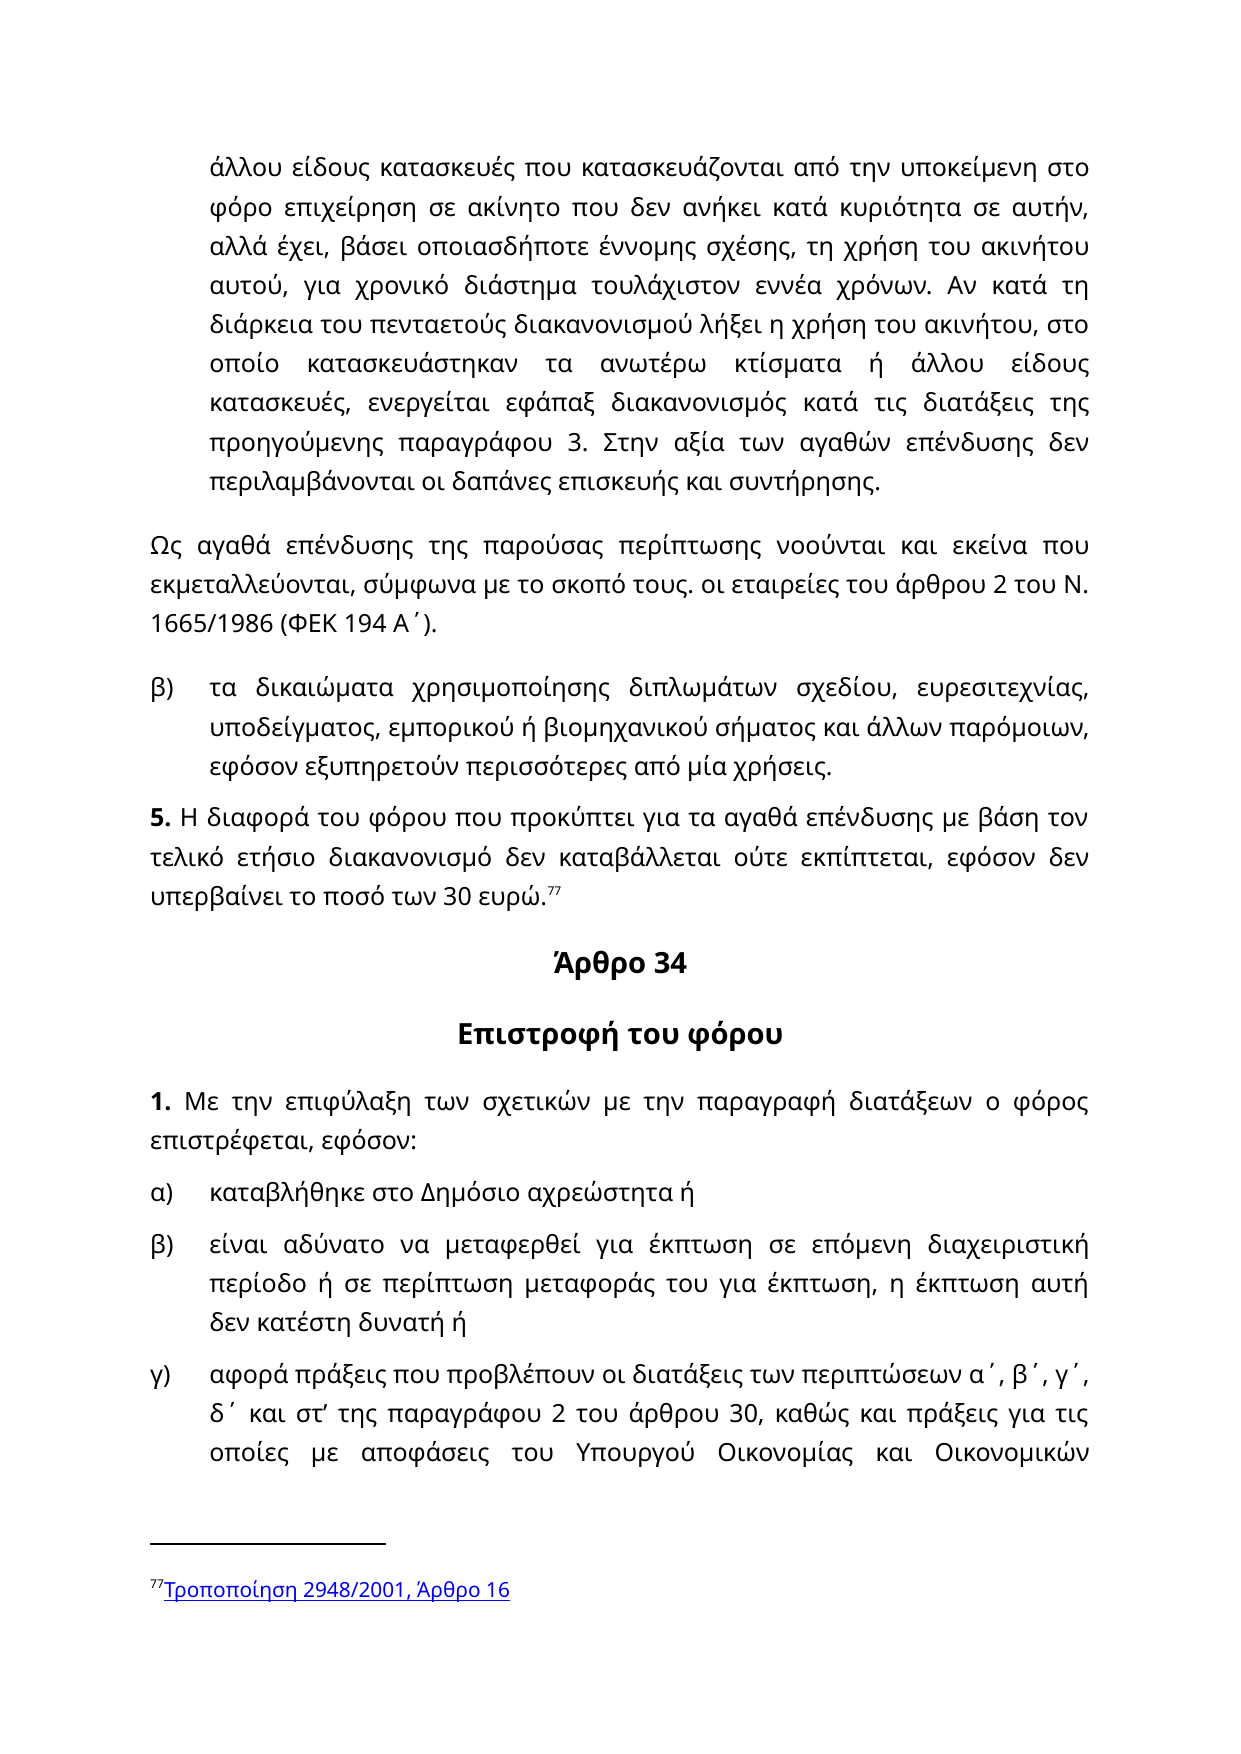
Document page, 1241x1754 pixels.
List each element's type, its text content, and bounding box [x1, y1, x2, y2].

text 1. Με την επιφύλαξη των σχετικών με την παραγραφή διατάξεων ο φόρος επιστρέφεται, εφόσον: [150, 1084, 1090, 1157]
text Τροποποίηση 2948/2001, Άρθρο 16 [150, 1576, 1090, 1604]
subtitle Άρθρο 34 [150, 942, 1090, 982]
list β) είναι αδύνατο να μεταφερθεί για έκπτωση σε επόμενη διαχειριστική περίοδο ή σε περίπτωση μεταφοράς του για έκπτωση, η έκπτωση αυτή δεν κατέστη δυνατή ή [150, 1226, 1090, 1339]
list α) καταβλήθηκε στο Δημόσιο αχρεώστητα ή [150, 1174, 1090, 1209]
list γ) αφορά πράξεις που προβλέπουν οι διατάξεις των περιπτώσεων α΄, β΄, γ΄, δ΄ και στ’ της παραγράφου 2 του άρθρου 30, καθώς και πράξεις για τις οποίες με αποφάσεις του Υπουργού Οικονομίας και Οικονομικών [150, 1356, 1090, 1469]
list β) τα δικαιώματα χρησιμοποίησης διπλωμάτων σχεδίου, ευρεσιτεχνίας, υποδείγματος, εμπορικού ή βιομηχανικού σήματος και άλλων παρόμοιων, εφόσον εξυπηρετούν περισσότερες από μία χρήσεις. [150, 670, 1090, 782]
list άλλου είδους κατασκευές που κατασκευάζονται από την υποκείμενη στο φόρο επιχείρηση σε ακίνητο που δεν ανήκει κατά κυριότητα σε αυτήν, αλλά έχει, βάσει οποιασδήποτε έννομης σχέσης, τη χρήση του ακινήτου αυτού, για χρονικό διάστημα τουλάχιστον εννέα χρόνων. Αν κατά τη διάρκεια του πενταετούς διακανονισμού λήξει η χρήση του ακινήτου, στο οποίο κατασκευάστηκαν τα ανωτέρω κτίσματα ή άλλου είδους κατασκευές, ενεργείται εφάπαξ διακανονισμός κατά τις διατάξεις της προηγούμενης παραγράφου 3. Στην αξία των αγαθών επένδυσης δεν περιλαμβάνονται οι δαπάνες επισκευής και συντήρησης. [150, 150, 1090, 497]
text 5. Η διαφορά του φόρου που προκύπτει για τα αγαθά επένδυσης με βάση τον τελικό ετήσιο διακανονισμό δεν καταβάλλεται ούτε εκπίπτεται, εφόσον δεν υπερβαίνει το ποσό των 30 ευρώ. [150, 800, 1090, 912]
text Ως αγαθά επένδυσης της παρούσας περίπτωσης νοούνται και εκείνα που εκμεταλλεύονται, σύμφωνα με το σκοπό τους. οι εταιρείες του άρθρου 2 του Ν. 1665/1986 (ΦΕΚ 194 Α΄). [150, 527, 1090, 640]
subtitle Επιστροφή του φόρου [150, 1013, 1090, 1053]
